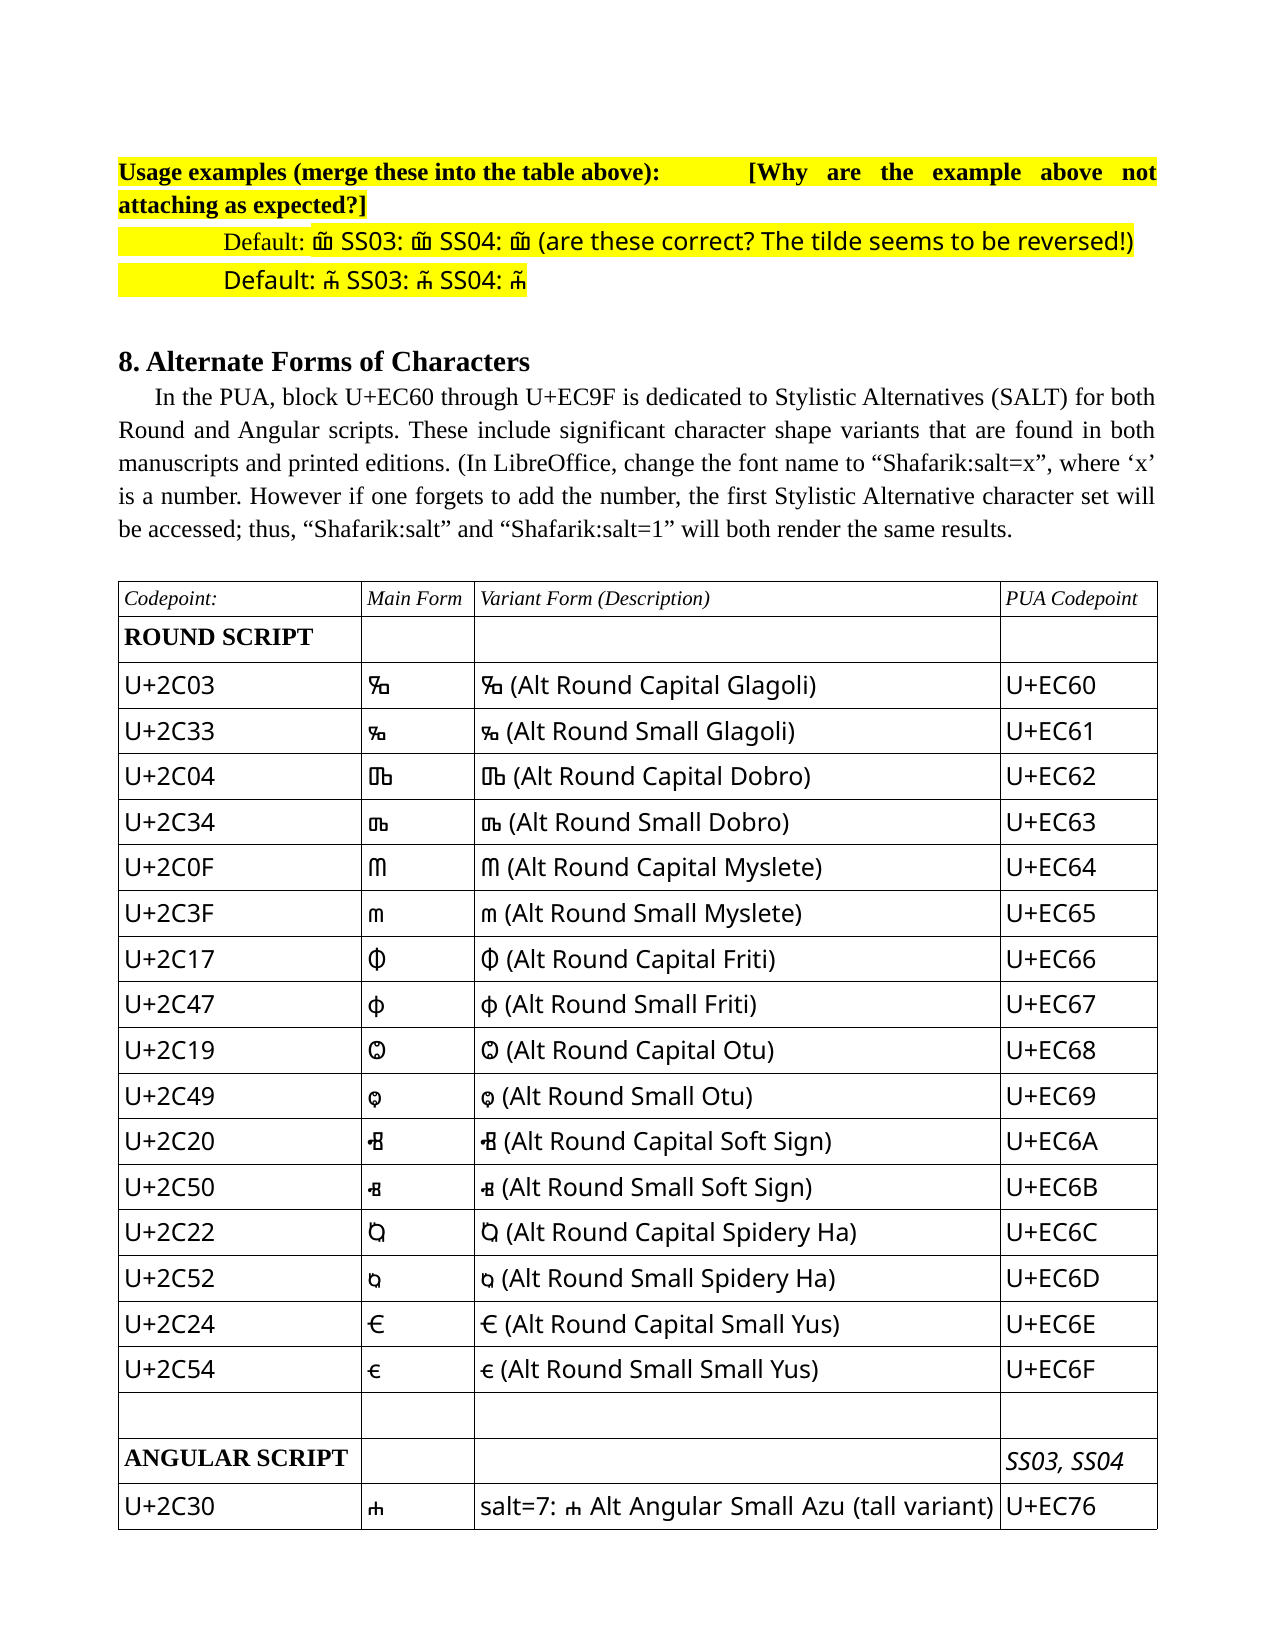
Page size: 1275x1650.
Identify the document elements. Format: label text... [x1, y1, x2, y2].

table_cell U+EC6E [1001, 1302, 1157, 1346]
table_cell ⱐ [362, 1165, 474, 1209]
table_cell U+EC67 [1001, 982, 1157, 1027]
table_cell U+2C17 [119, 937, 361, 981]
table_cell U+2C47 [119, 982, 361, 1027]
table_cell Ⰿ (Alt Round Capital Myslete) [475, 845, 1000, 890]
table_cell ⱔ [362, 1347, 474, 1392]
table_cell U+EC66 [1001, 937, 1157, 981]
table_cell [1001, 1393, 1157, 1437]
text In the PUA, block U+EC60 through U+EC9F is dedicated to Stylistic Alternatives (SALT) for both Round and Angular scripts. These include significant character shape variants that are found in both manuscripts and printed editions. (In LibreOffice, change the font name to “Shafarik:salt=x”, where ‘x’ is a number. However if one forgets to add the number, the first Stylistic Alternative character set will be accessed; thus, “Shafarik:salt” and “Shafarik:salt=1” will both render the same results. [118, 382, 1157, 543]
table_cell U+2C0F [119, 845, 361, 890]
text Usage examples (merge these into the table above): [Why are the example above not attaching as expected?] [118, 157, 1157, 219]
table_cell U+2C20 [119, 1119, 361, 1164]
table_cell ⱇ [362, 982, 474, 1027]
table_cell [362, 1393, 474, 1437]
table_cell U+EC6D [1001, 1256, 1157, 1301]
table_cell [1001, 617, 1157, 662]
table_cell U+2C34 [119, 800, 361, 844]
table_cell U+EC76 [1001, 1484, 1157, 1529]
table_cell U+EC62 [1001, 754, 1157, 799]
table_header Codepoint: [119, 582, 361, 616]
table_cell Ⰳ [362, 663, 474, 707]
table_cell ⱐ (Alt Round Small Soft Sign) [475, 1165, 1000, 1209]
table_cell Ⰴ (Alt Round Capital Dobro) [475, 754, 1000, 799]
table_cell U+2C3F [119, 891, 361, 936]
table_cell Ⱉ (Alt Round Capital Otu) [475, 1028, 1000, 1072]
text Default: ⰰ̃ SS03: ⰰ̃ SS04: ⰰ̃ [118, 262, 1157, 297]
table_cell Ⱇ [362, 937, 474, 981]
table_cell U+2C52 [119, 1256, 361, 1301]
table_cell ⱉ [362, 1074, 474, 1118]
table_cell U+2C54 [119, 1347, 361, 1392]
table_cell U+EC64 [1001, 845, 1157, 890]
table_cell Ⱇ (Alt Round Capital Friti) [475, 937, 1000, 981]
table_cell U+EC61 [1001, 709, 1157, 753]
table_cell ⰳ (Alt Round Small Glagoli) [475, 709, 1000, 753]
table_header PUA Codepoint [1001, 582, 1157, 616]
table_cell Ⰳ (Alt Round Capital Glagoli) [475, 663, 1000, 707]
table_cell U+EC6C [1001, 1210, 1157, 1255]
text 8. Alternate Forms of Characters [118, 344, 1157, 377]
table_cell [362, 617, 474, 662]
table_cell Ⰴ [362, 754, 474, 799]
table_cell [475, 617, 1000, 662]
table_cell ⰿ [362, 891, 474, 936]
table_cell Ⱐ [362, 1119, 474, 1164]
table_cell ⱇ (Alt Round Small Friti) [475, 982, 1000, 1027]
table_cell salt=7: ⰰ Alt Angular Small Azu (tall variant) [475, 1484, 1000, 1529]
table_cell U+2C33 [119, 709, 361, 753]
table_cell ANGULAR SCRIPT [119, 1439, 361, 1483]
table_cell Ⱔ (Alt Round Capital Small Yus) [475, 1302, 1000, 1346]
table_cell U+EC6B [1001, 1165, 1157, 1209]
table_cell U+EC65 [1001, 891, 1157, 936]
table_cell U+EC69 [1001, 1074, 1157, 1118]
table_cell ⰰ [362, 1484, 474, 1529]
table_cell SS03, SS04 [1001, 1439, 1157, 1483]
table_cell ⱉ (Alt Round Small Otu) [475, 1074, 1000, 1118]
table_cell Ⱒ [362, 1210, 474, 1255]
table_cell Ⱒ (Alt Round Capital Spidery Ha) [475, 1210, 1000, 1255]
table_header Variant Form (Description) [475, 582, 1000, 616]
table_cell ⱒ [362, 1256, 474, 1301]
table_cell Ⱐ (Alt Round Capital Soft Sign) [475, 1119, 1000, 1164]
table_cell U+EC6A [1001, 1119, 1157, 1164]
table_cell ⱒ (Alt Round Small Spidery Ha) [475, 1256, 1000, 1301]
table_cell U+EC68 [1001, 1028, 1157, 1072]
table_cell U+2C19 [119, 1028, 361, 1072]
table_cell U+2C04 [119, 754, 361, 799]
table_cell U+2C30 [119, 1484, 361, 1529]
table_cell U+2C24 [119, 1302, 361, 1346]
table_cell U+EC6F [1001, 1347, 1157, 1392]
table_cell U+2C22 [119, 1210, 361, 1255]
table_cell [475, 1393, 1000, 1437]
table_cell ⱔ (Alt Round Small Small Yus) [475, 1347, 1000, 1392]
table_cell U+EC60 [1001, 663, 1157, 707]
table_header Main Form [362, 582, 474, 616]
table_cell [362, 1439, 474, 1483]
table_cell ⰴ [362, 800, 474, 844]
table_cell ⰿ (Alt Round Small Myslete) [475, 891, 1000, 936]
table_cell U+2C03 [119, 663, 361, 707]
table_cell U+EC63 [1001, 800, 1157, 844]
table_cell Ⰿ [362, 845, 474, 890]
text Default: ⰲ̃ SS03: ⰲ̃ SS04: ⰲ̃ (are these correct? The tilde seems to be reversed!) [118, 223, 1157, 257]
table_cell ⰳ [362, 709, 474, 753]
table_cell Ⱉ [362, 1028, 474, 1072]
table_cell ROUND SCRIPT [119, 617, 361, 662]
table_cell ⰴ (Alt Round Small Dobro) [475, 800, 1000, 844]
table_cell Ⱔ [362, 1302, 474, 1346]
table_cell U+2C50 [119, 1165, 361, 1209]
table_cell [475, 1439, 1000, 1483]
table_cell U+2C49 [119, 1074, 361, 1118]
table_cell [119, 1393, 361, 1437]
